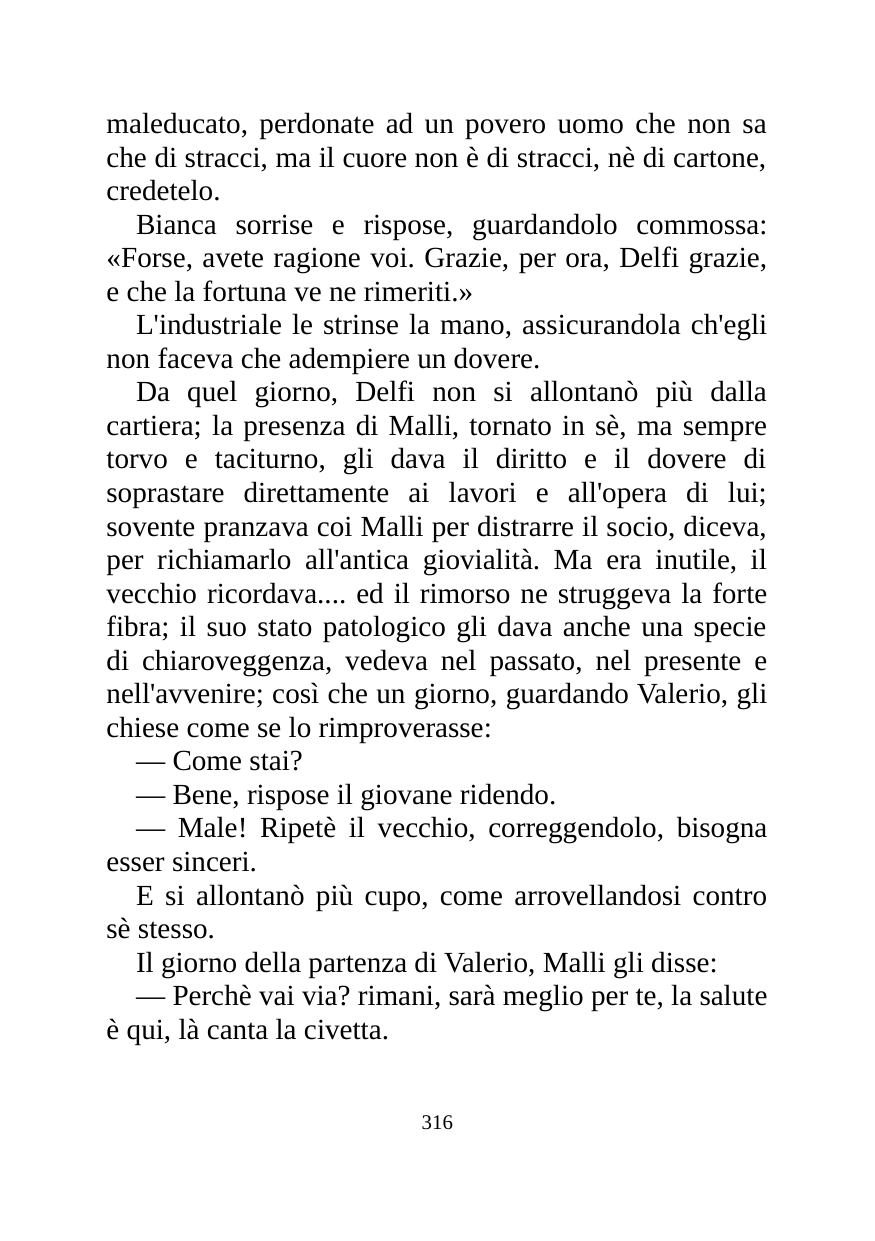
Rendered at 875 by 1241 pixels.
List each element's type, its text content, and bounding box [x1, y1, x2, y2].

text Il giorno della partenza di Valerio, Malli gli disse: [106, 945, 768, 978]
text Da quel giorno, Delfi non si allontanò più dalla cartiera; la presenza di Malli, tornato in sè, ma sempre torvo e taciturno, gli dava il diritto e il dovere di soprastare direttamente ai lavori e all'opera di lui; sovente pranzava coi Malli per distrarre il socio, diceva, per richiamarlo all'antica giovialità. Ma era inutile, il vecchio ricordava.... ed il rimorso ne struggeva la forte fibra; il suo stato patologico gli dava anche una specie di chiaroveggenza, vedeva nel passato, nel presente e nell'avvenire; così che un giorno, guardando Valerio, gli chiese come se lo rimproverasse: [106, 374, 768, 743]
text Bianca sorrise e rispose, guardandolo commossa: «Forse, avete ragione voi. Grazie, per ora, Delfi grazie, e che la fortuna ve ne rimeriti.» [106, 207, 768, 307]
text maleducato, perdonate ad un povero uomo che non sa che di stracci, ma il cuore non è di stracci, nè di cartone, credetelo. [106, 106, 768, 207]
text — Perchè vai via? rimani, sarà meglio per te, la salute è qui, là canta la civetta. [106, 978, 768, 1045]
text E si allontanò più cupo, come arrovellandosi contro sè stesso. [106, 878, 768, 945]
text L'industriale le strinse la mano, assicurandola ch'egli non faceva che adempiere un dovere. [106, 307, 768, 374]
text — Male! Ripetè il vecchio, correggendolo, bisogna esser sinceri. [106, 811, 768, 878]
text — Come stai? [106, 743, 768, 777]
text — Bene, rispose il giovane ridendo. [106, 777, 768, 811]
